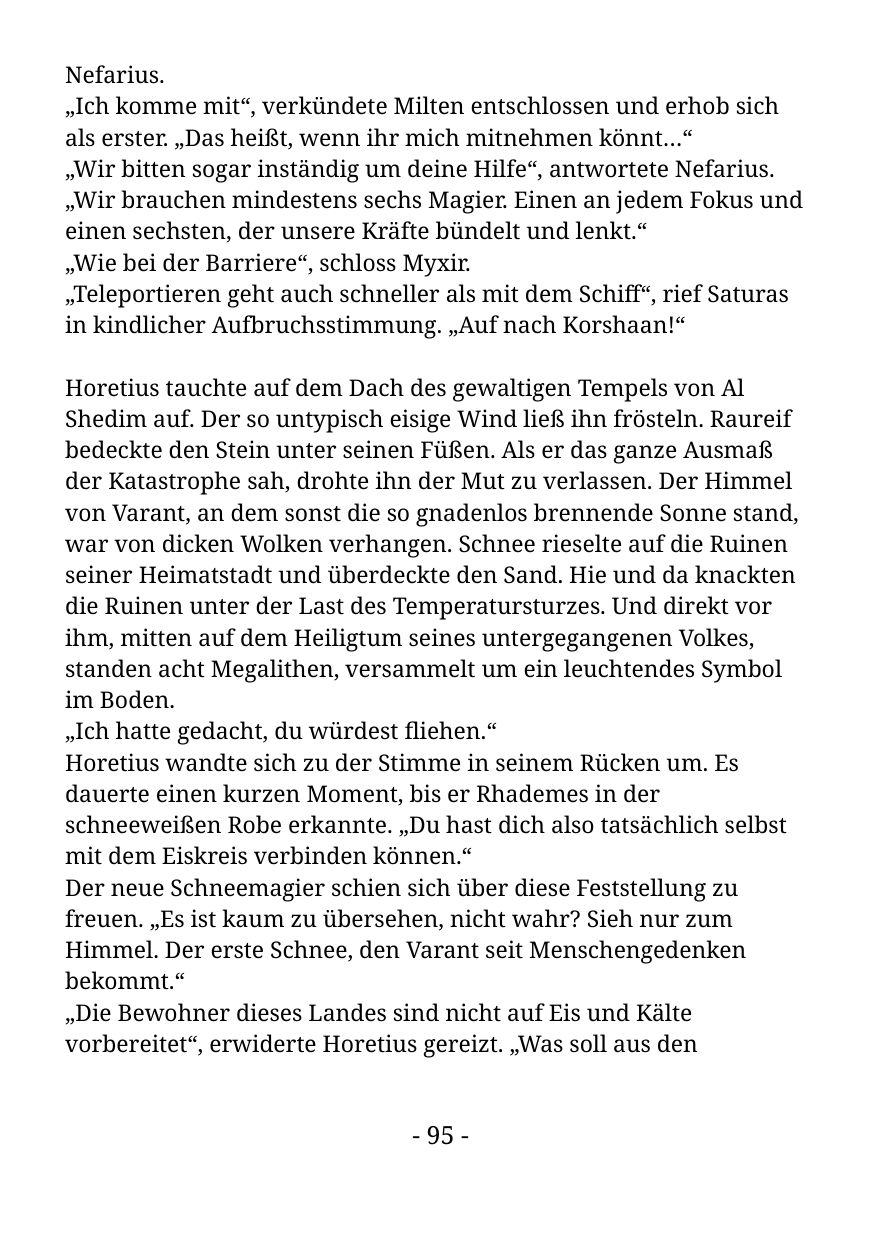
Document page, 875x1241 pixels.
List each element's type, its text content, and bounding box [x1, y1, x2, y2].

text Nefarius. „Ich komme mit“, verkündete Milten entschlossen und erhob sich als erster. „Das heißt, wenn ihr mich mitnehmen könnt…“ „Wir bitten sogar inständig um deine Hilfe“, antwortete Nefarius. „Wir brauchen mindestens sechs Magier. Einen an jedem Fokus und einen sechsten, der unsere Kräfte bündelt und lenkt.“ „Wie bei der Barriere“, schloss Myxir. „Teleportieren geht auch schneller als mit dem Schiff“, rief Saturas in kindlicher Aufbruchsstimmung. „Auf nach Korshaan!“ Horetius tauchte auf dem Dach des gewaltigen Tempels von Al Shedim auf. Der so untypisch eisige Wind ließ ihn frösteln. Raureif bedeckte den Stein unter seinen Füßen. Als er das ganze Ausmaß der Katastrophe sah, drohte ihn der Mut zu verlassen. Der Himmel von Varant, an dem sonst die so gnadenlos brennende Sonne stand, war von dicken Wolken verhangen. Schnee rieselte auf die Ruinen seiner Heimatstadt und überdeckte den Sand. Hie und da knackten die Ruinen unter der Last des Temperatursturzes. Und direkt vor ihm, mitten auf dem Heiligtum seines untergegangenen Volkes, standen acht Megalithen, versammelt um ein leuchtendes Symbol im Boden. „Ich hatte gedacht, du würdest fliehen.“ Horetius wandte sich zu der Stimme in seinem Rücken um. Es dauerte einen kurzen Moment, bis er Rhademes in der schneeweißen Robe erkannte. „Du hast dich also tatsächlich selbst mit dem Eiskreis verbinden können.“ Der neue Schneemagier schien sich über diese Feststellung zu freuen. „Es ist kaum zu übersehen, nicht wahr? Sieh nur zum Himmel. Der erste Schnee, den Varant seit Menschengedenken bekommt.“ „Die Bewohner dieses Landes sind nicht auf Eis und Kälte vorbereitet“, erwiderte Horetius gereizt. „Was soll aus den [65, 59, 809, 1059]
